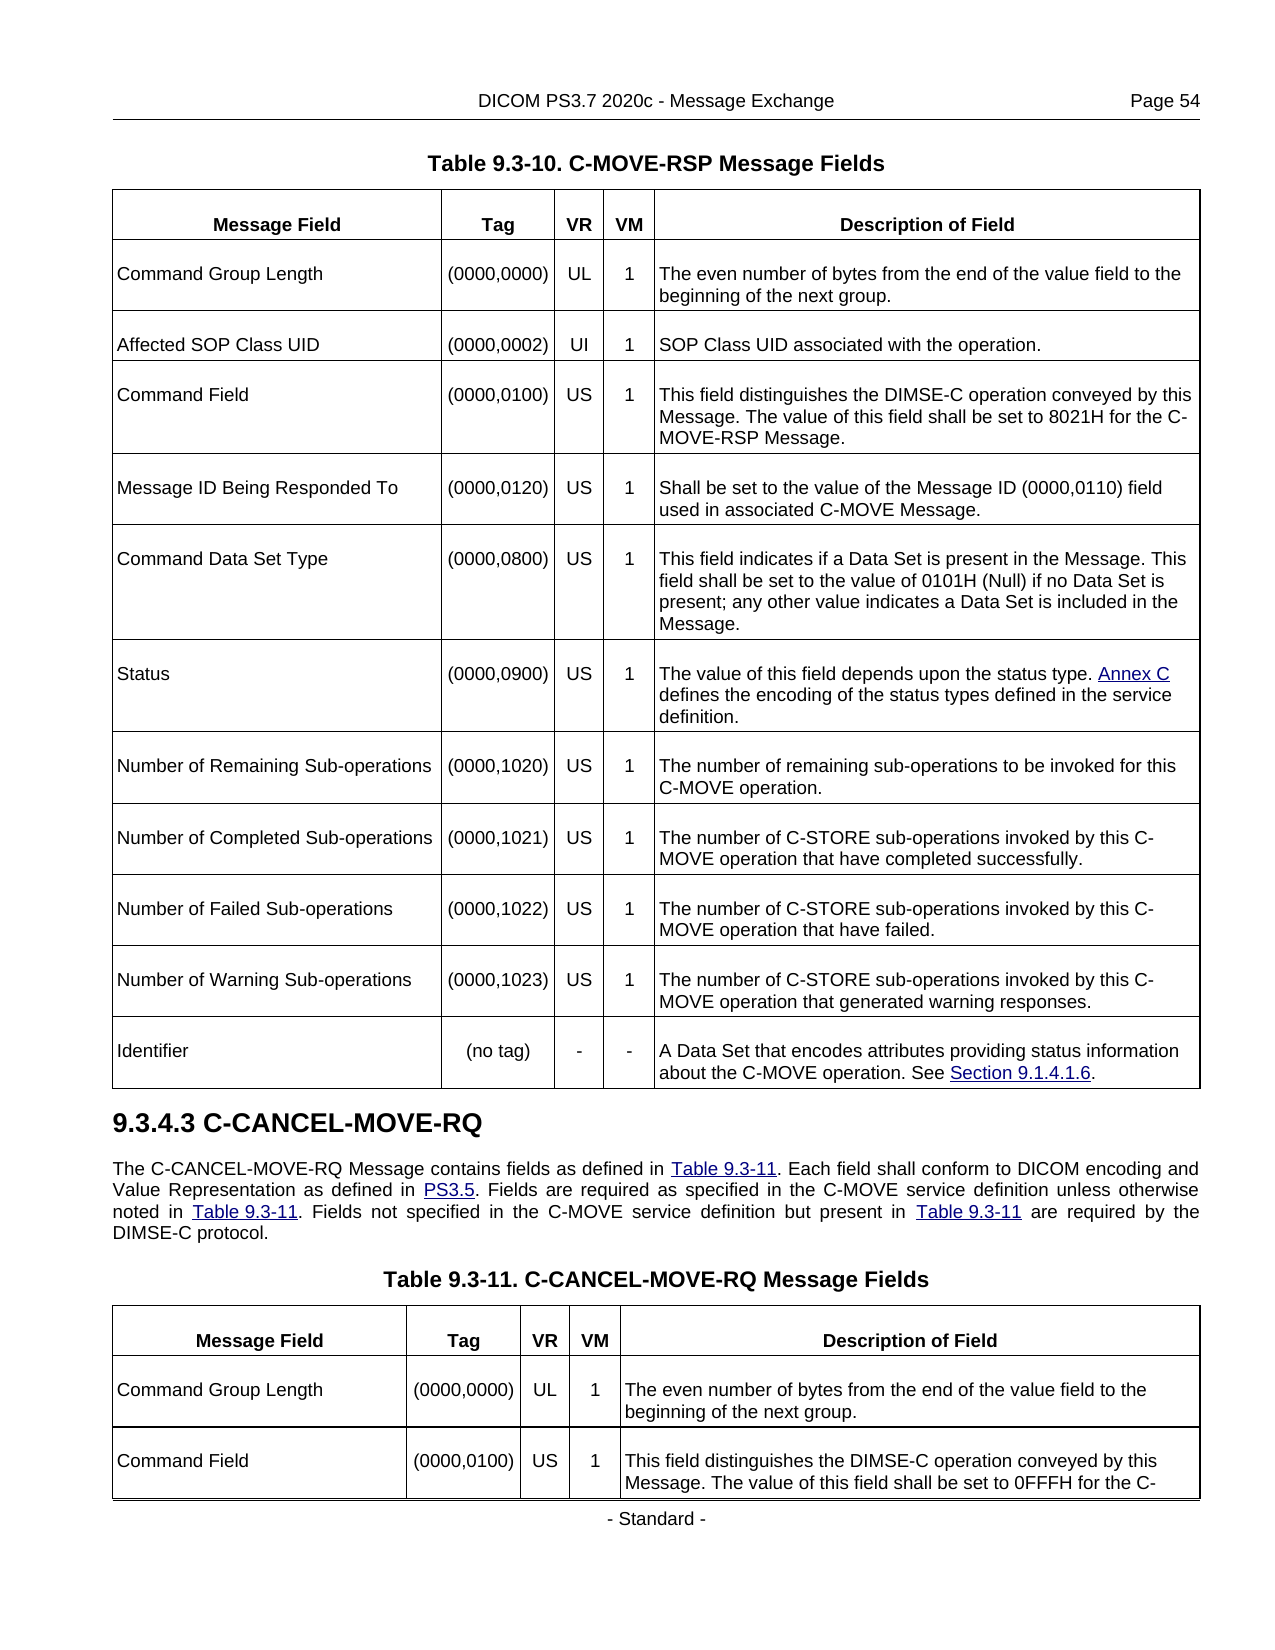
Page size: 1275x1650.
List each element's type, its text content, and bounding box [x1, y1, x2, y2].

table_cell The value of this field depends upon the status type. Annex C defines the encoding of the status types defined in the service definition. [655, 640, 1199, 731]
table_header Tag [442, 190, 554, 239]
table_cell 1 [604, 361, 654, 453]
table_cell (0000,1020) [442, 732, 554, 802]
table_header Description of Field [621, 1306, 1199, 1355]
table_cell Shall be set to the value of the Message ID (0000,0110) field used in associated C-MOVE Message. [655, 454, 1199, 524]
table_cell (0000,0100) [442, 361, 554, 453]
table_cell (0000,0100) [407, 1428, 520, 1498]
table_cell US [555, 361, 603, 453]
table_cell 1 [604, 311, 654, 360]
table_cell Command Group Length [113, 1356, 406, 1426]
text 9.3.4.3 C-CANCEL-MOVE-RQ [112, 1107, 1200, 1138]
table_cell The even number of bytes from the end of the value field to the beginning of the next group. [655, 240, 1199, 310]
table_header Tag [407, 1306, 520, 1355]
table_cell The number of remaining sub-operations to be invoked for this C-MOVE operation. [655, 732, 1199, 802]
table_cell (0000,1022) [442, 875, 554, 945]
table_cell UI [555, 311, 603, 360]
table_cell The number of C-STORE sub-operations invoked by this C-MOVE operation that have failed. [655, 875, 1199, 945]
table_cell This field distinguishes the DIMSE-C operation conveyed by this Message. The value of this field shall be set to 8021H for the C-MOVE-RSP Message. [655, 361, 1199, 453]
table_cell US [555, 454, 603, 524]
table_cell (0000,0000) [442, 240, 554, 310]
table_cell Number of Remaining Sub-operations [113, 732, 441, 802]
table_cell 1 [604, 732, 654, 802]
table_cell - [604, 1017, 654, 1087]
table_cell This field indicates if a Data Set is present in the Message. This field shall be set to the value of 0101H (Null) if no Data Set is present; any other value indicates a Data Set is included in the Message. [655, 525, 1199, 638]
table_cell 1 [604, 640, 654, 731]
table_cell Number of Completed Sub-operations [113, 804, 441, 874]
table_cell US [555, 640, 603, 731]
text Table 9.3-11. C-CANCEL-MOVE-RQ Message Fields [112, 1266, 1200, 1292]
table_cell (0000,0800) [442, 525, 554, 638]
table_cell 1 [570, 1356, 620, 1426]
table_cell (0000,0002) [442, 311, 554, 360]
table_cell 1 [604, 525, 654, 638]
table_cell US [555, 946, 603, 1016]
table_cell Affected SOP Class UID [113, 311, 441, 360]
table_cell Number of Warning Sub-operations [113, 946, 441, 1016]
table_cell - [555, 1017, 603, 1087]
table_cell UL [555, 240, 603, 310]
table_cell (no tag) [442, 1017, 554, 1087]
table_cell 1 [570, 1428, 620, 1498]
table_cell (0000,0120) [442, 454, 554, 524]
table_cell The number of C-STORE sub-operations invoked by this C-MOVE operation that generated warning responses. [655, 946, 1199, 1016]
text Table 9.3-10. C-MOVE-RSP Message Fields [112, 150, 1200, 176]
table_cell The even number of bytes from the end of the value field to the beginning of the next group. [621, 1356, 1199, 1426]
table_cell The number of C-STORE sub-operations invoked by this C-MOVE operation that have completed successfully. [655, 804, 1199, 874]
table_cell Command Group Length [113, 240, 441, 310]
text The C-CANCEL-MOVE-RQ Message contains fields as defined in Table 9.3-11. Each field shall conform to DICOM encoding and Value Representation as defined in PS3.5. Fields are required as specified in the C-MOVE service definition unless otherwise noted in Table 9.3-11. Fields not specified in the C-MOVE service definition but present in Table 9.3-11 are required by the DIMSE-C protocol. [112, 1157, 1200, 1243]
table_cell Number of Failed Sub-operations [113, 875, 441, 945]
table_cell Command Field [113, 1428, 406, 1498]
table_cell 1 [604, 804, 654, 874]
table_header VM [570, 1306, 620, 1355]
table_cell Status [113, 640, 441, 731]
table_cell US [555, 875, 603, 945]
table_cell (0000,1023) [442, 946, 554, 1016]
table_header Message Field [113, 1306, 406, 1355]
table_cell (0000,1021) [442, 804, 554, 874]
table_cell (0000,0000) [407, 1356, 520, 1426]
table_cell Message ID Being Responded To [113, 454, 441, 524]
table_header Description of Field [655, 190, 1199, 239]
table_cell US [521, 1428, 569, 1498]
table_cell Command Field [113, 361, 441, 453]
table_cell US [555, 804, 603, 874]
table_cell US [555, 732, 603, 802]
table_header Message Field [113, 190, 441, 239]
table_cell UL [521, 1356, 569, 1426]
table_cell 1 [604, 946, 654, 1016]
table_cell US [555, 525, 603, 638]
table_header VR [521, 1306, 569, 1355]
table_cell Command Data Set Type [113, 525, 441, 638]
table_cell 1 [604, 454, 654, 524]
table_cell (0000,0900) [442, 640, 554, 731]
table_header VR [555, 190, 603, 239]
table_cell 1 [604, 240, 654, 310]
table_header VM [604, 190, 654, 239]
table_cell This field distinguishes the DIMSE-C operation conveyed by this Message. The value of this field shall be set to 0FFFH for the C- [621, 1428, 1199, 1498]
table_cell A Data Set that encodes attributes providing status information about the C-MOVE operation. See Section 9.1.4.1.6. [655, 1017, 1199, 1087]
table_cell 1 [604, 875, 654, 945]
table_cell Identifier [113, 1017, 441, 1087]
table_cell SOP Class UID associated with the operation. [655, 311, 1199, 360]
